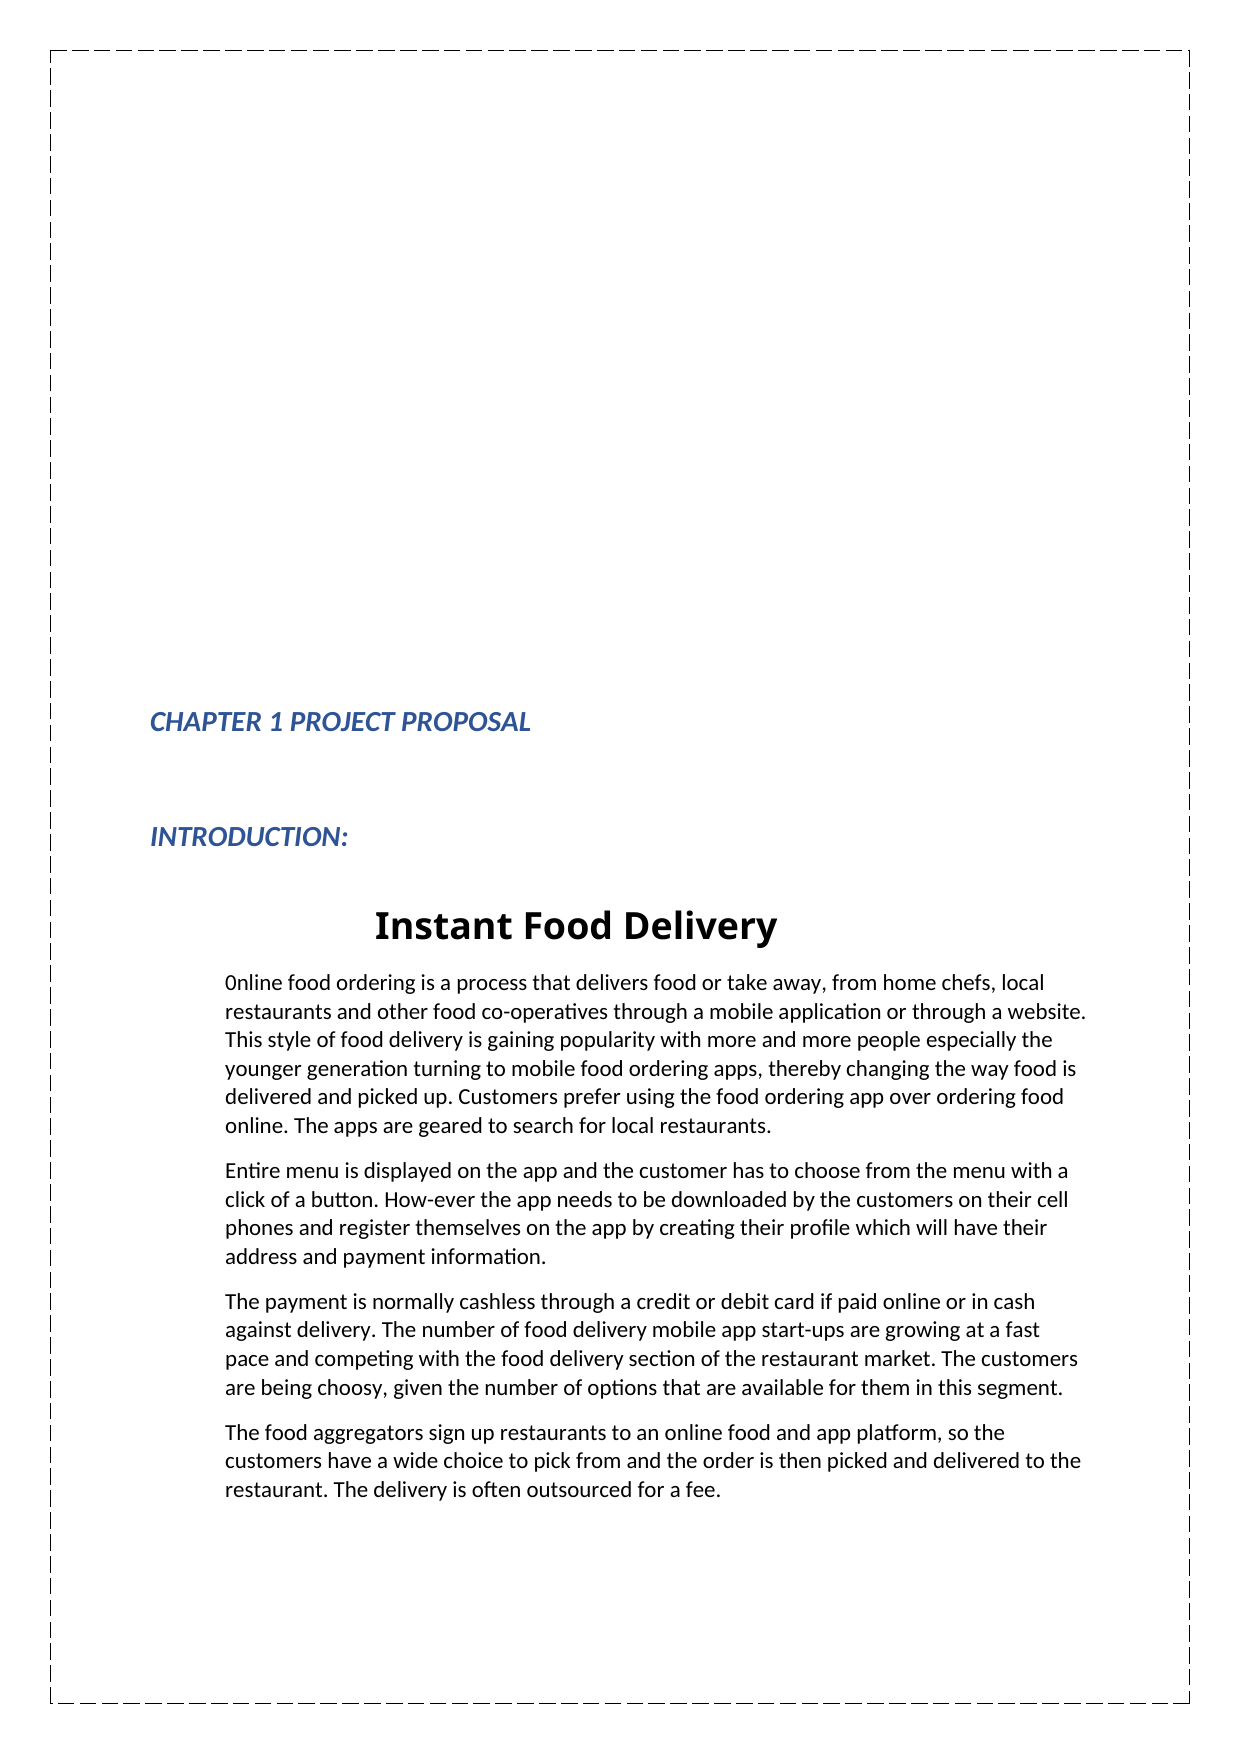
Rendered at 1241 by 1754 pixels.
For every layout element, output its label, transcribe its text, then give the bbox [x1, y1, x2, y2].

text Instant Food Delivery [300, 900, 1090, 951]
text Entire menu is displayed on the app and the customer has to choose from the menu with a click of a button. How-ever the app needs to be downloaded by the customers on their cell phones and register themselves on the app by creating their profile which will have their address and payment information. [225, 1156, 1090, 1270]
text The payment is normally cashless through a credit or debit card if paid online or in cash against delivery. The number of food delivery mobile app start-ups are growing at a fast pace and competing with the food delivery section of the restaurant market. The customers are being choosy, given the number of options that are available for them in this segment. [225, 1287, 1090, 1401]
subtitle INTRODUCTION: [150, 818, 1090, 854]
text The food aggregators sign up restaurants to an online food and app platform, so the customers have a wide choice to pick from and the order is then picked and delivered to the restaurant. The delivery is often outsourced for a fee. [225, 1418, 1090, 1503]
subtitle CHAPTER 1 PROJECT PROPOSAL [150, 703, 1090, 739]
text 0nline food ordering is a process that delivers food or take away, from home chefs, local restaurants and other food co-operatives through a mobile application or through a website. This style of food delivery is gaining popularity with more and more people especially the younger generation turning to mobile food ordering apps, thereby changing the way food is delivered and picked up. Customers prefer using the food ordering app over ordering food online. The apps are geared to search for local restaurants. [225, 968, 1090, 1139]
